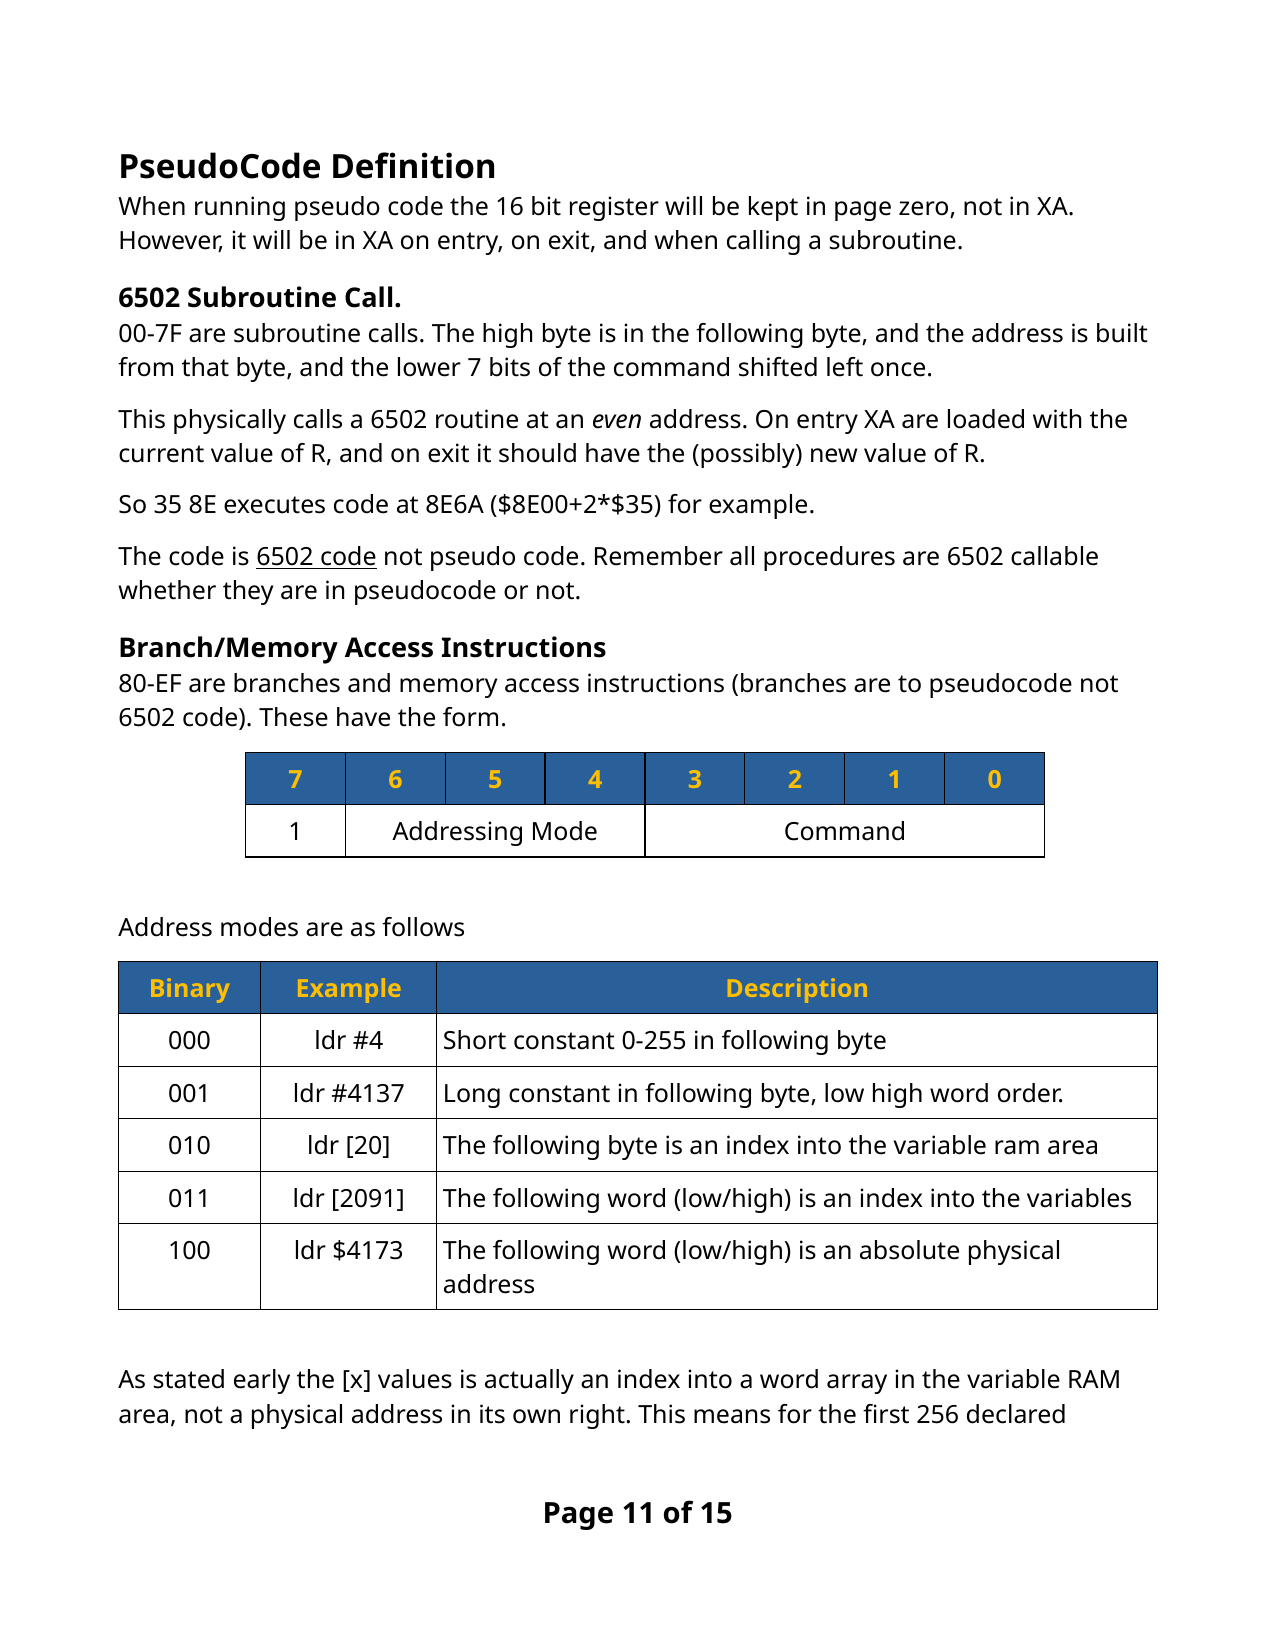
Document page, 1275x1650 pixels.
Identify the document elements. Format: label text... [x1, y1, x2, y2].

table_cell ldr [20] [261, 1119, 436, 1171]
table_cell The following word (low/high) is an index into the variables [437, 1172, 1157, 1223]
text 80-EF are branches and memory access instructions (branches are to pseudocode not 6502 code). These have the form. [118, 666, 1157, 734]
table_header 3 [646, 753, 744, 804]
table_header 5 [446, 753, 544, 804]
table_header 4 [546, 753, 644, 804]
text So 35 8E executes code at 8E6A ($8E00+2*$35) for example. [118, 487, 1157, 521]
subtitle Branch/Memory Access Instructions [118, 629, 1157, 666]
text As stated early the [x] values is actually an index into a word array in the variable RAM area, not a physical address in its own right. This means for the first 256 declared [118, 1362, 1157, 1430]
table_cell ldr #4 [261, 1014, 436, 1066]
table_cell The following word (low/high) is an absolute physical address [437, 1224, 1157, 1309]
table_header Binary [119, 962, 260, 1013]
table_cell 100 [119, 1224, 260, 1309]
table_cell Long constant in following byte, low high word order. [437, 1067, 1157, 1118]
text When running pseudo code the 16 bit register will be kept in page zero, not in XA. However, it will be in XA on entry, on exit, and when calling a subroutine. [118, 188, 1157, 257]
table_cell 011 [119, 1172, 260, 1223]
table_cell Addressing Mode [346, 805, 644, 856]
table_cell The following byte is an index into the variable ram area [437, 1119, 1157, 1171]
table_cell 010 [119, 1119, 260, 1171]
text 00-7F are subroutine calls. The high byte is in the following byte, and the address is built from that byte, and the lower 7 bits of the command shifted left once. [118, 315, 1157, 383]
table_header Example [261, 962, 436, 1013]
table_header Description [437, 962, 1157, 1013]
table_header 7 [246, 753, 345, 804]
table_cell ldr $4173 [261, 1224, 436, 1309]
table_cell Short constant 0-255 in following byte [437, 1014, 1157, 1066]
table_cell 1 [246, 805, 345, 856]
text Address modes are as follows [118, 909, 1157, 943]
table_header 1 [845, 753, 944, 804]
table_cell ldr [2091] [261, 1172, 436, 1223]
table_header 0 [945, 753, 1044, 804]
table_cell 001 [119, 1067, 260, 1118]
table_cell 000 [119, 1014, 260, 1066]
table_header 6 [346, 753, 445, 804]
text The code is 6502 code not pseudo code. Remember all procedures are 6502 callable whether they are in pseudocode or not. [118, 539, 1157, 607]
table_header 2 [745, 753, 844, 804]
text This physically calls a 6502 routine at an even address. On entry XA are loaded with the current value of R, and on exit it should have the (possibly) new value of R. [118, 401, 1157, 469]
table_cell ldr #4137 [261, 1067, 436, 1118]
subtitle PseudoCode Definition [118, 143, 1157, 188]
table_cell Command [646, 805, 1044, 856]
subtitle 6502 Subroutine Call. [118, 278, 1157, 315]
